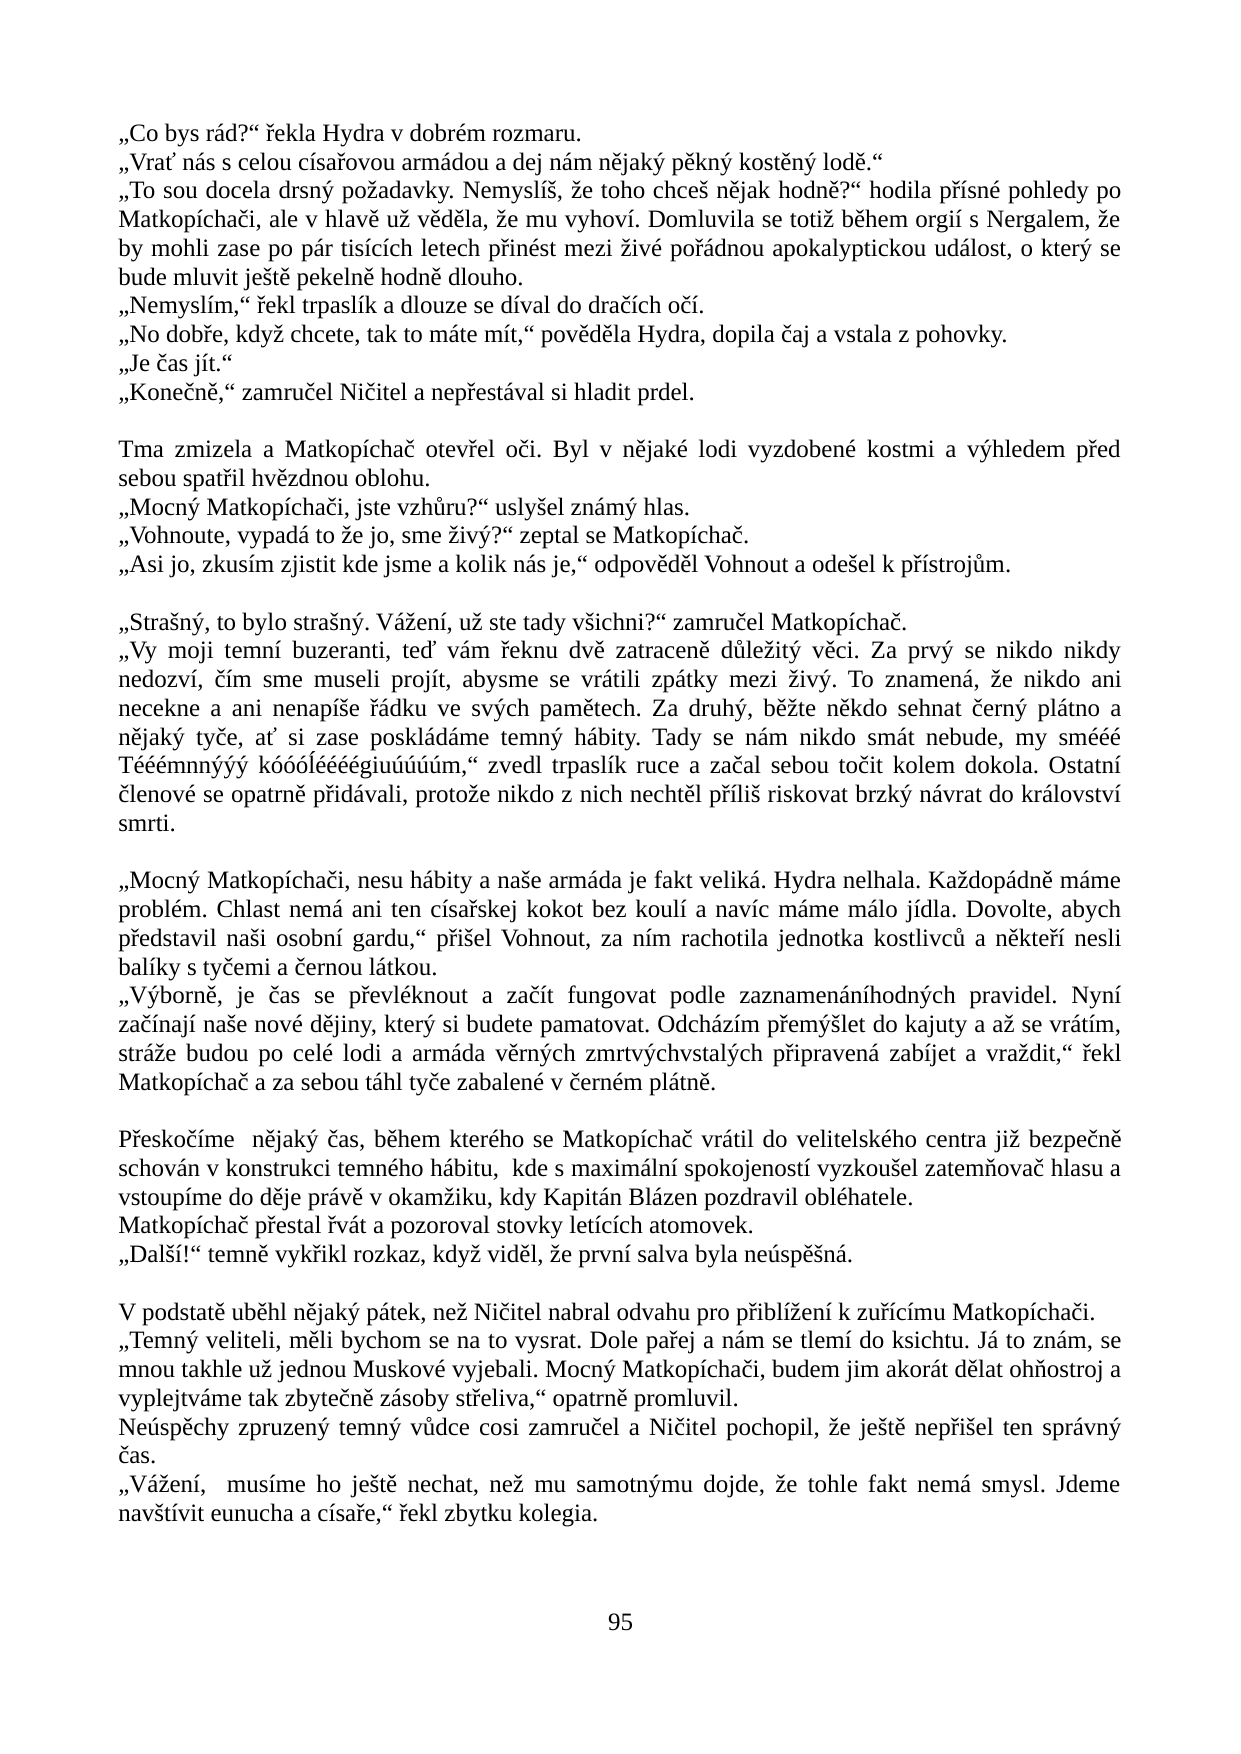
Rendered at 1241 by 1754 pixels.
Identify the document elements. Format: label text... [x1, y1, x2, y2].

text „Strašný, to bylo strašný. Vážení, už ste tady všichni?“ zamručel Matkopíchač. [118, 607, 1122, 636]
text Matkopíchač přestal řvát a pozoroval stovky letících atomovek. [118, 1211, 1122, 1239]
text „Vrať nás s celou císařovou armádou a dej nám nějaký pěkný kostěný lodě.“ [118, 147, 1122, 176]
text Neúspěchy zpruzený temný vůdce cosi zamručel a Ničitel pochopil, že ještě nepřišel ten správný čas. [118, 1412, 1122, 1469]
text „To sou docela drsný požadavky. Nemyslíš, že toho chceš nějak hodně?“ hodila přísné pohledy po Matkopíchači, ale v hlavě už věděla, že mu vyhoví. Domluvila se totiž během orgií s Nergalem, že by mohli zase po pár tisících letech přinést mezi živé pořádnou apokalyptickou událost, o který se bude mluvit ještě pekelně hodně dlouho. [118, 176, 1122, 291]
text Tma zmizela a Matkopíchač otevřel oči. Byl v nějaké lodi vyzdobené kostmi a výhledem před sebou spatřil hvězdnou oblohu. [118, 434, 1122, 492]
text „Mocný Matkopíchači, jste vzhůru?“ uslyšel známý hlas. [118, 492, 1122, 521]
text „Co bys rád?“ řekla Hydra v dobrém rozmaru. [118, 118, 1122, 147]
text „Temný veliteli, měli bychom se na to vysrat. Dole pařej a nám se tlemí do ksichtu. Já to znám, se mnou takhle už jednou Muskové vyjebali. Mocný Matkopíchači, budem jim akorát dělat ohňostroj a vyplejtváme tak zbytečně zásoby střeliva,“ opatrně promluvil. [118, 1326, 1122, 1412]
text „Asi jo, zkusím zjistit kde jsme a kolik nás je,“ odpověděl Vohnout a odešel k přístrojům. [118, 549, 1122, 578]
text V podstatě uběhl nějaký pátek, než Ničitel nabral odvahu pro přiblížení k zuřícímu Matkopíchači. [118, 1297, 1122, 1326]
text „Vohnoute, vypadá to že jo, sme živý?“ zeptal se Matkopíchač. [118, 521, 1122, 549]
text „No dobře, když chcete, tak to máte mít,“ pověděla Hydra, dopila čaj a vstala z pohovky. [118, 319, 1122, 348]
text „Další!“ temně vykřikl rozkaz, když viděl, že první salva byla neúspěšná. [118, 1239, 1122, 1268]
text „Je čas jít.“ [118, 348, 1122, 377]
text „Vy moji temní buzeranti, teď vám řeknu dvě zatraceně důležitý věci. Za prvý se nikdo nikdy nedozví, čím sme museli projít, abysme se vrátili zpátky mezi živý. To znamená, že nikdo ani necekne a ani nenapíše řádku ve svých pamětech. Za druhý, běžte někdo sehnat černý plátno a nějaký tyče, ať si zase poskládáme temný hábity. Tady se nám nikdo smát nebude, my smééé Tééémnnýýý kóóóĺéééégiuúúúúm,“ zvedl trpaslík ruce a začal sebou točit kolem dokola. Ostatní členové se opatrně přidávali, protože nikdo z nich nechtěl příliš riskovat brzký návrat do království smrti. [118, 636, 1122, 837]
text „Vážení, musíme ho ještě nechat, než mu samotnýmu dojde, že tohle fakt nemá smysl. Jdeme navštívit eunucha a císaře,“ řekl zbytku kolegia. [118, 1469, 1122, 1527]
text Přeskočíme nějaký čas, během kterého se Matkopíchač vrátil do velitelského centra již bezpečně schován v konstrukci temného hábitu, kde s maximální spokojeností vyzkoušel zatemňovač hlasu a vstoupíme do děje právě v okamžiku, kdy Kapitán Blázen pozdravil obléhatele. [118, 1124, 1122, 1211]
text „Mocný Matkopíchači, nesu hábity a naše armáda je fakt veliká. Hydra nelhala. Každopádně máme problém. Chlast nemá ani ten císařskej kokot bez koulí a navíc máme málo jídla. Dovolte, abych představil naši osobní gardu,“ přišel Vohnout, za ním rachotila jednotka kostlivců a někteří nesli balíky s tyčemi a černou látkou. [118, 866, 1122, 981]
text „Konečně,“ zamručel Ničitel a nepřestával si hladit prdel. [118, 377, 1122, 406]
text „Výborně, je čas se převléknout a začít fungovat podle zaznamenáníhodných pravidel. Nyní začínají naše nové dějiny, který si budete pamatovat. Odcházím přemýšlet do kajuty a až se vrátím, stráže budou po celé lodi a armáda věrných zmrtvýchvstalých připravená zabíjet a vraždit,“ řekl Matkopíchač a za sebou táhl tyče zabalené v černém plátně. [118, 981, 1122, 1096]
text „Nemyslím,“ řekl trpaslík a dlouze se díval do dračích očí. [118, 291, 1122, 319]
